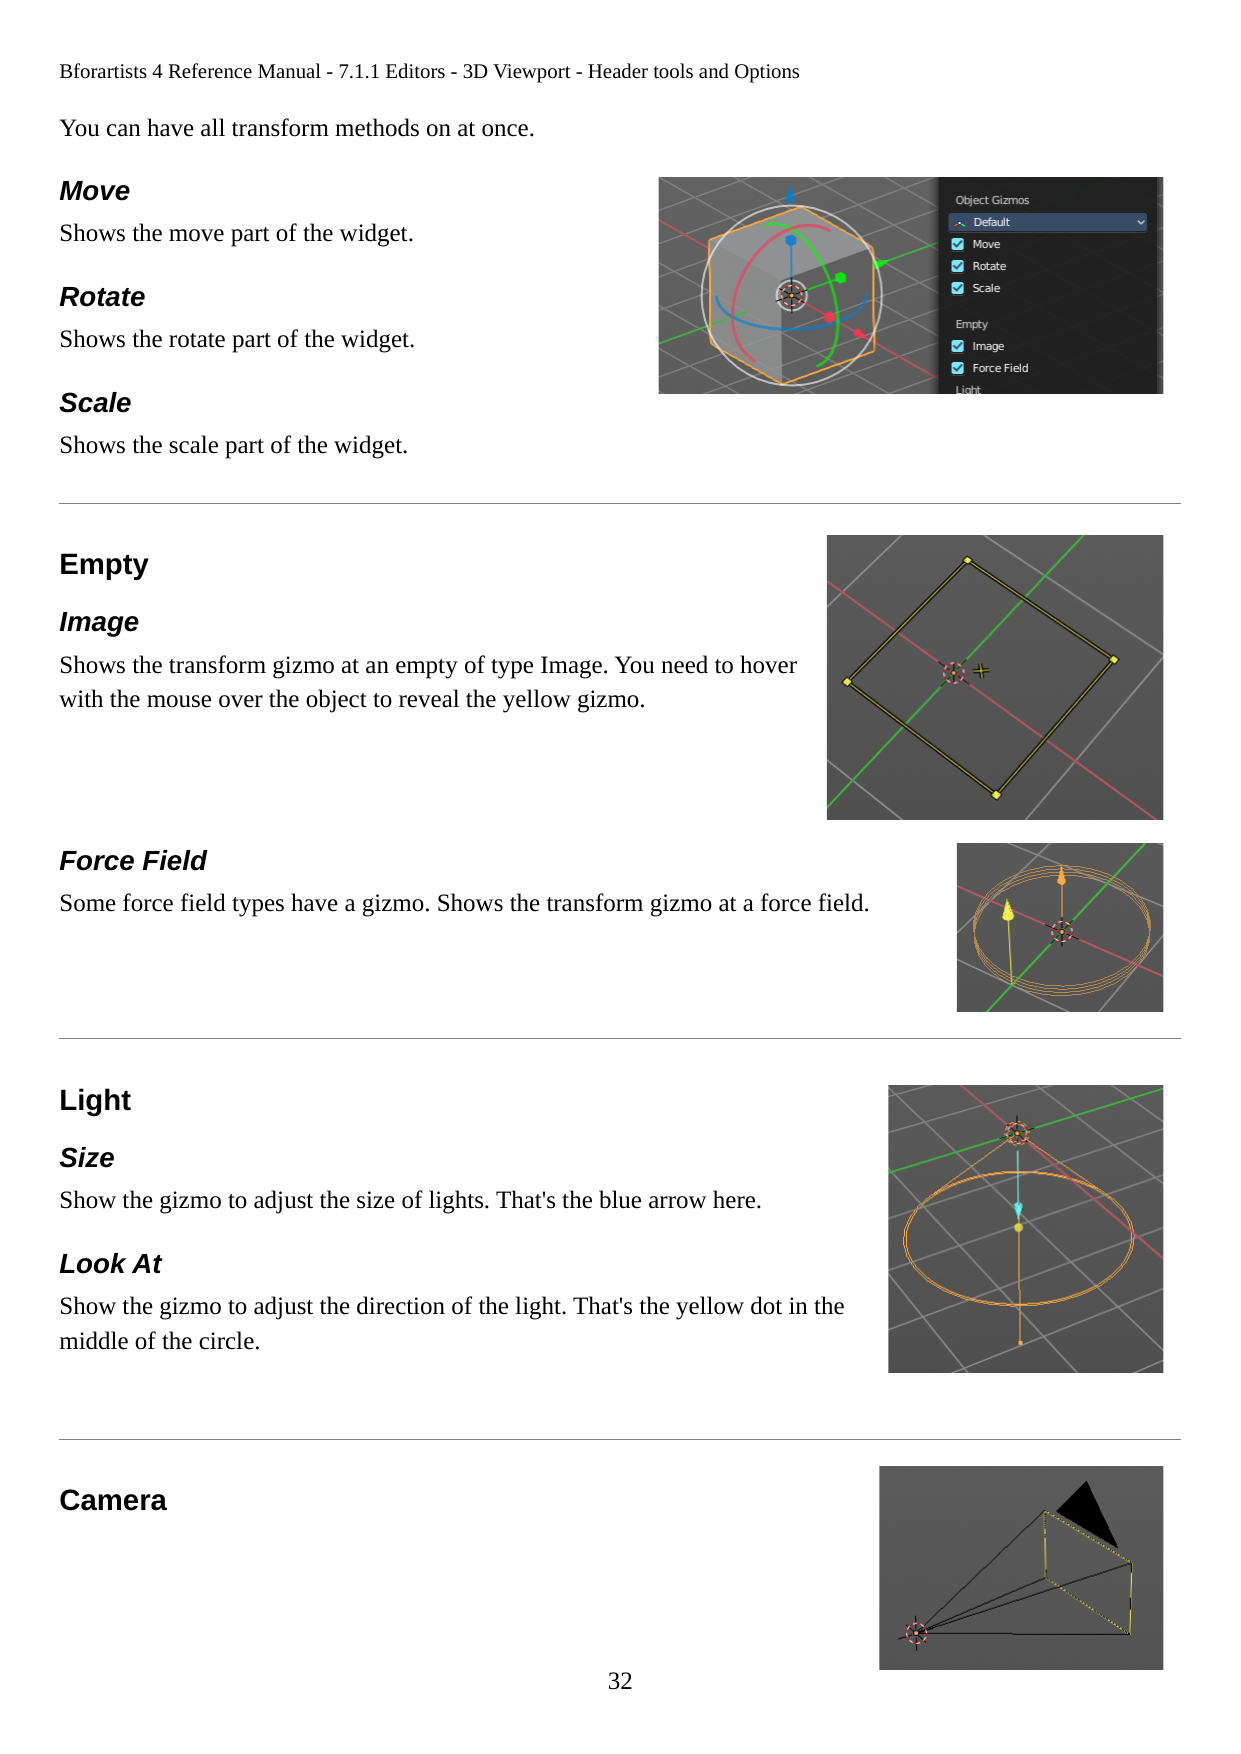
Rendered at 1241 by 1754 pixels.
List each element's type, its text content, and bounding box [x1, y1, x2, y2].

subtitle [1164, 547, 1181, 580]
text Show the gizmo to adjust the size of lights. That's the blue arrow here. [59, 1186, 888, 1214]
subtitle Rotate [59, 280, 658, 312]
picture [658, 177, 1164, 394]
picture [879, 1466, 1164, 1670]
text Shows the scale part of the widget. [59, 430, 1181, 459]
text Shows the transform gizmo at an empty of type Image. You need to hover with the mouse over the object to reveal the yellow gizmo. [59, 650, 826, 713]
subtitle [1164, 844, 1181, 876]
text Some force field types have a gizmo. Shows the transform gizmo at a force field. [59, 888, 956, 917]
picture [826, 535, 1164, 820]
text Show the gizmo to adjust the direction of the light. That's the yellow dot in the middle of the circle. [59, 1291, 888, 1355]
subtitle [1164, 1483, 1181, 1517]
subtitle Empty [59, 547, 826, 580]
subtitle Camera [59, 1483, 879, 1517]
subtitle Image [59, 605, 826, 637]
subtitle Look At [59, 1247, 888, 1279]
text Shows the rotate part of the widget. [59, 324, 658, 353]
subtitle Force Field [59, 844, 956, 876]
text You can have all transform methods on at once. [59, 113, 1181, 141]
text Shows the move part of the widget. [59, 218, 658, 247]
subtitle Size [59, 1141, 888, 1173]
subtitle [1164, 605, 1181, 637]
subtitle Move [59, 174, 1181, 206]
subtitle [1164, 1141, 1181, 1173]
subtitle [1164, 280, 1181, 312]
picture [956, 843, 1164, 1012]
picture [888, 1085, 1164, 1373]
subtitle Light [59, 1082, 1181, 1116]
subtitle Scale [59, 386, 1181, 418]
subtitle [1164, 1247, 1181, 1279]
